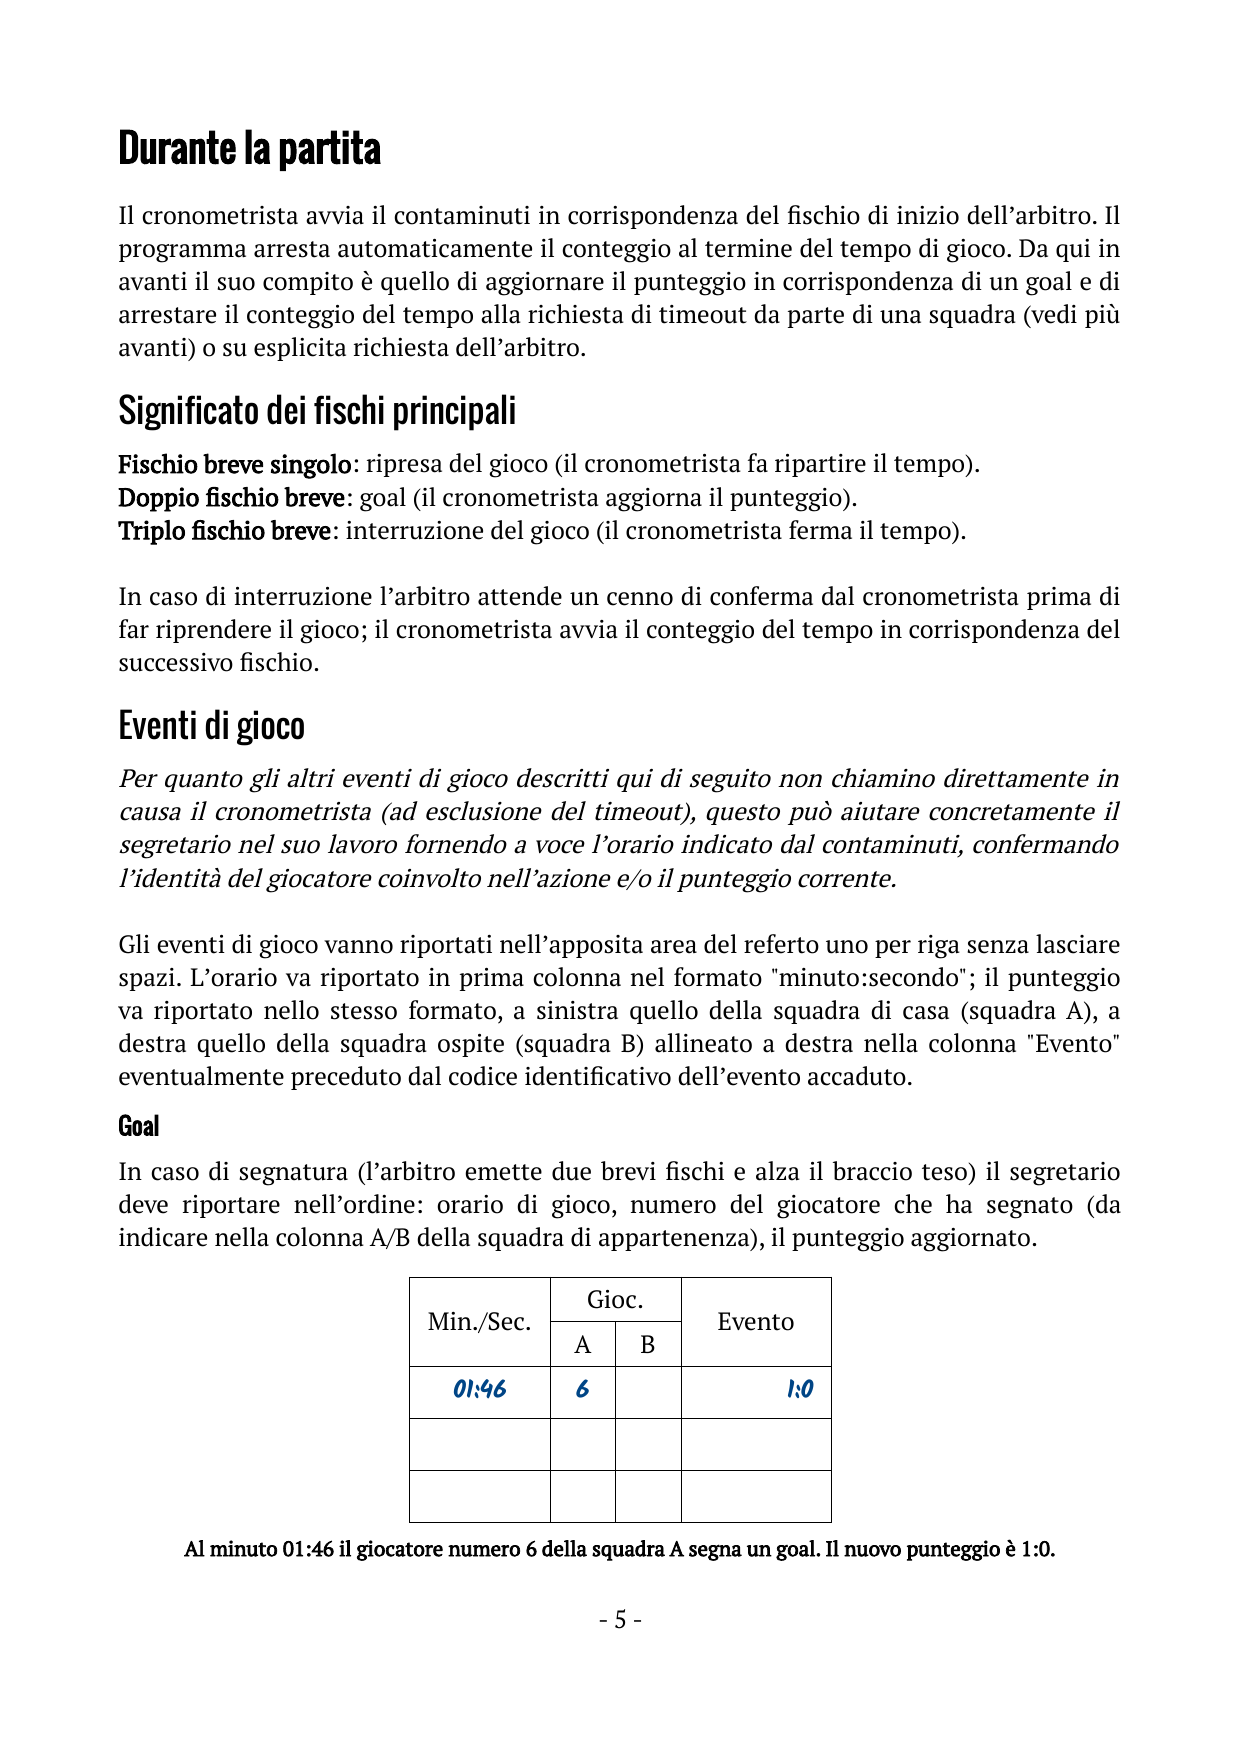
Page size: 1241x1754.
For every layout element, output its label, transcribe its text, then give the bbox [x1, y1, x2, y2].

table_cell [682, 1419, 831, 1470]
table_cell [410, 1419, 550, 1470]
table_cell [616, 1419, 681, 1470]
text Per quanto gli altri eventi di gioco descritti qui di seguito non chiamino direttamente in causa il cronometrista (ad esclusione del timeout), questo può aiutare concretamente il segretario nel suo lavoro fornendo a voce lʼorario indicato dal contaminuti, confermando lʼidentità del giocatore coinvolto nellʼazione e/o il punteggio corrente. [118, 762, 1122, 894]
table_header Gioc. [551, 1278, 681, 1321]
table_cell [551, 1471, 615, 1522]
text Al minuto 01:46 il giocatore numero 6 della squadra A segna un goal. Il nuovo punteggio è 1:0. [118, 1534, 1122, 1562]
subtitle Significato dei fischi principali [118, 385, 1122, 434]
table_cell [682, 1471, 831, 1522]
table_cell [410, 1471, 550, 1522]
text Il cronometrista avvia il contaminuti in corrispondenza del fischio di inizio dellʼarbitro. Il programma arresta automaticamente il conteggio al termine del tempo di gioco. Da qui in avanti il suo compito è quello di aggiornare il punteggio in corrispondenza di un goal e di arrestare il conteggio del tempo alla richiesta di timeout da parte di una squadra (vedi più avanti) o su esplicita richiesta dellʼarbitro. [118, 198, 1122, 364]
table_cell A [551, 1322, 615, 1366]
table_cell 1:0 [682, 1367, 831, 1418]
text Doppio fischio breve: goal (il cronometrista aggiorna il punteggio). [118, 480, 1122, 513]
table_header Min./Sec. [410, 1278, 550, 1366]
table_cell [551, 1419, 615, 1470]
text Fischio breve singolo: ripresa del gioco (il cronometrista fa ripartire il tempo). [118, 447, 1122, 480]
text Triplo fischio breve: interruzione del gioco (il cronometrista ferma il tempo). [118, 513, 1122, 546]
table_cell 01:46 [410, 1367, 550, 1418]
subtitle Durante la partita [118, 118, 1122, 174]
text In caso di interruzione lʼarbitro attende un cenno di conferma dal cronometrista prima di far riprendere il gioco; il cronometrista avvia il conteggio del tempo in corrispondenza del successivo fischio. [118, 579, 1122, 679]
subtitle Eventi di gioco [118, 699, 1122, 749]
table_header Evento [682, 1278, 831, 1366]
table_cell B [616, 1322, 681, 1366]
table_cell [616, 1367, 681, 1418]
subtitle Goal [118, 1108, 1122, 1142]
table_cell 6 [551, 1367, 615, 1418]
text In caso di segnatura (l’arbitro emette due brevi fischi e alza il braccio teso) il segretario deve riportare nellʼordine: orario di gioco, numero del giocatore che ha segnato (da indicare nella colonna A/B della squadra di appartenenza), il punteggio aggiornato. [118, 1155, 1122, 1254]
text Gli eventi di gioco vanno riportati nellʼapposita area del referto uno per riga senza lasciare spazi. Lʼorario va riportato in prima colonna nel formato "minuto:secondo"; il punteggio va riportato nello stesso formato, a sinistra quello della squadra di casa (squadra A), a destra quello della squadra ospite (squadra B) allineato a destra nella colonna "Evento" eventualmente preceduto dal codice identificativo dellʼevento accaduto. [118, 927, 1122, 1093]
table_cell [616, 1471, 681, 1522]
